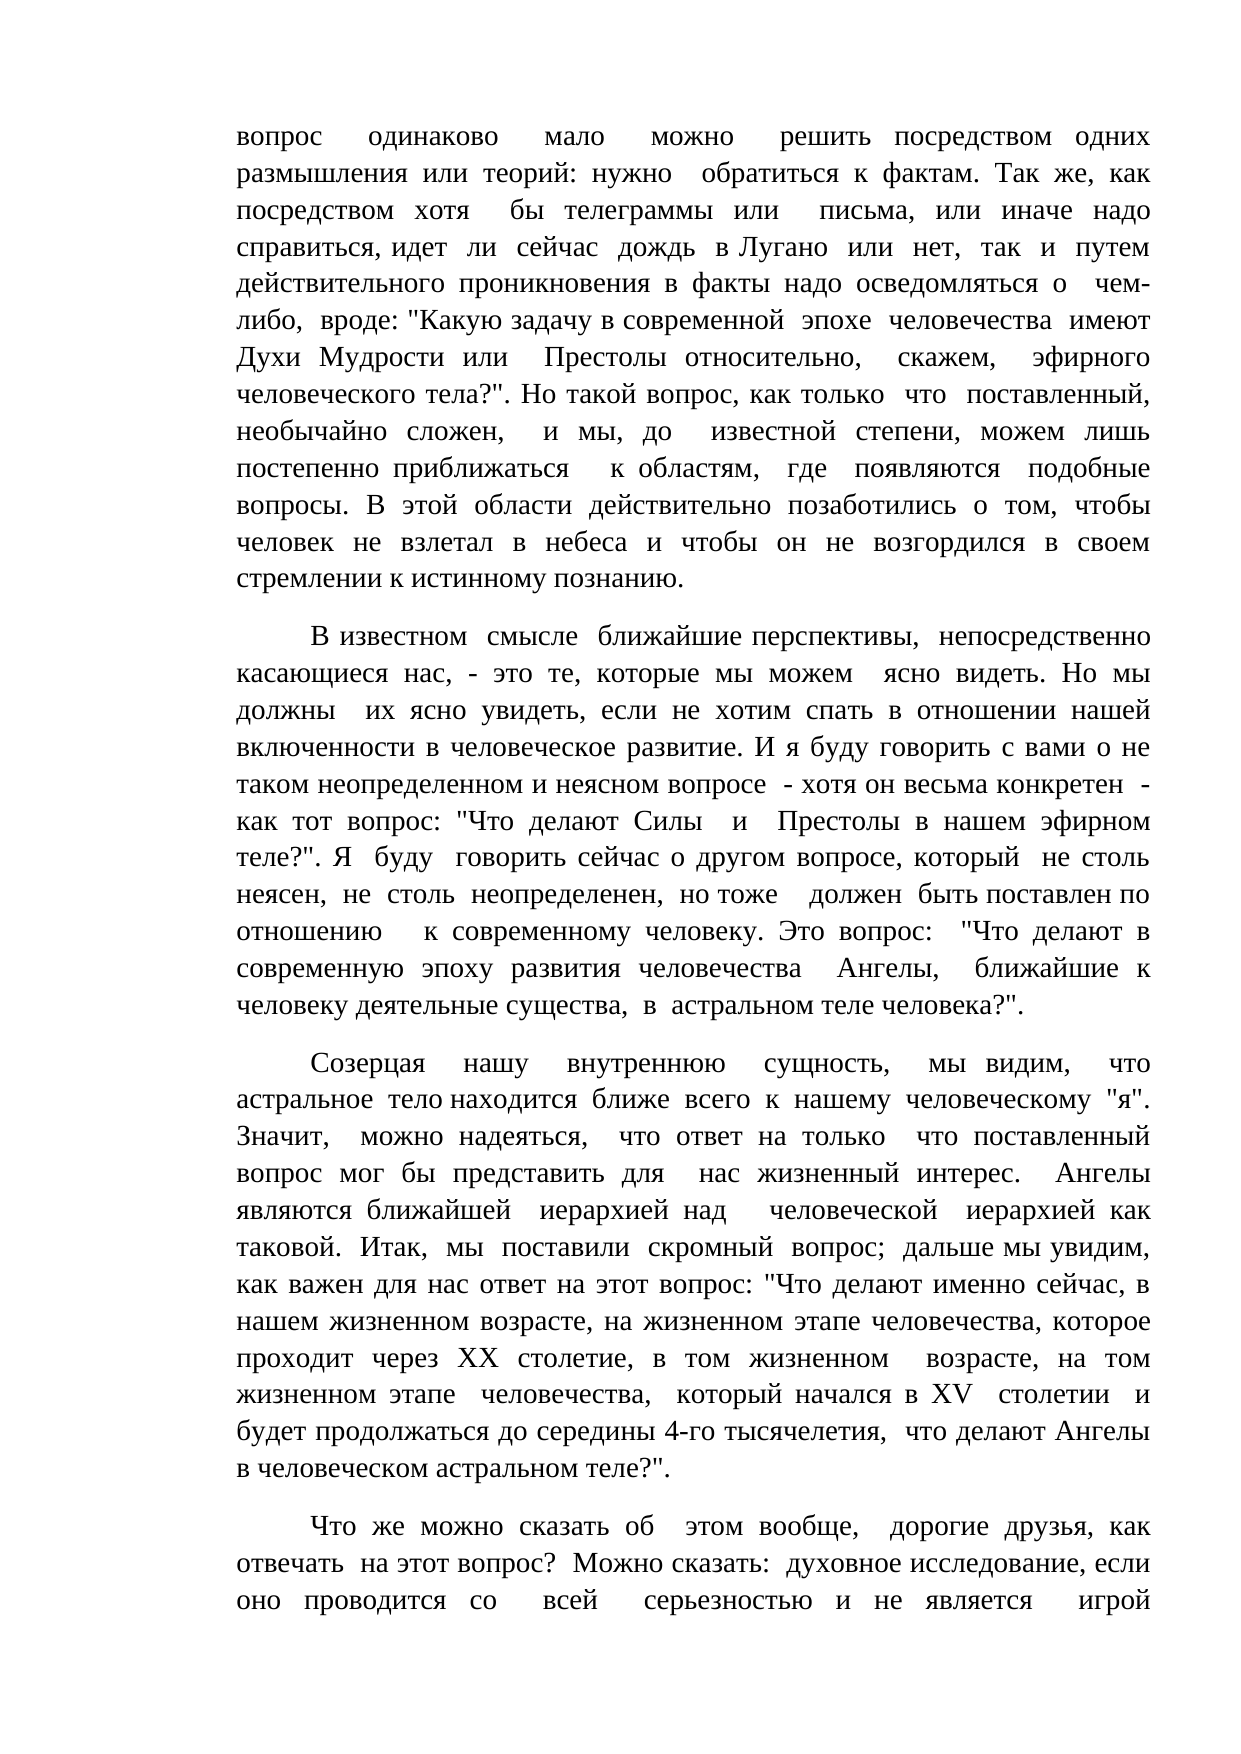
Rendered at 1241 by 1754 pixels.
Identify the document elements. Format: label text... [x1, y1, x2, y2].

text Созерцая нашу внутреннюю сущность, мы видим, что астральное тело находится ближе всего к нашему человеческому "я". Значит, можно надеяться, что ответ на только что поставленный вопрос мог бы представить для нас жизненный интерес. Ангелы являются ближайшей иерархией над человеческой иерархией как таковой. Итак, мы поставили скромный вопрос; дальше мы увидим, как важен для нас ответ на этот вопрос: "Что делают именно сейчас, в нашем жизненном возрасте, на жизненном этапе человечества, которое проходит через XX столетие, в том жизненном возрасте, на том жизненном этапе человечества, который начался в XV столетии и будет продолжаться до середины 4-го тысячелетия, что делают Ангелы в человеческом астральном теле?". [236, 1045, 1152, 1484]
text вопрос одинаково мало можно решить посредством одних размышления или теорий: нужно обратиться к фактам. Так же, как посредством хотя бы телеграммы или письма, или иначе надо справиться, идет ли сейчас дождь в Лугано или нет, так и путем действительного проникновения в факты надо осведомляться о чем-либо, вроде: "Какую задачу в современной эпохе человечества имеют Духи Мудрости или Престолы относительно, скажем, эфирного человеческого тела?". Но такой вопрос, как только что поставленный, необычайно сложен, и мы, до известной степени, можем лишь постепенно приближаться к областям, где появляются подобные вопросы. В этой области действительно позаботились о том, чтобы человек не взлетал в небеса и чтобы он не возгордился в своем стремлении к истинному познанию. [236, 118, 1152, 594]
text Что же можно сказать об этом вообще, дорогие друзья, как отвечать на этот вопрос? Можно сказать: духовное исследование, если оно проводится со всей серьезностью и не является игрой [236, 1508, 1152, 1615]
text В известном смысле ближайшие перспективы, непосредственно касающиеся нас, - это те, которые мы можем ясно видеть. Но мы должны их ясно увидеть, если не хотим спать в отношении нашей включенности в человеческое развитие. И я буду говорить с вами о не таком неопределенном и неясном вопросе - хотя он весьма конкретен - как тот вопрос: "Что делают Силы и Престолы в нашем эфирном теле?". Я буду говорить сейчас о другом вопросе, который не столь неясен, не столь неопределенен, но тоже должен быть поставлен по отношению к современному человеку. Это вопрос: "Что делают в современную эпоху развития человечества Ангелы, ближайшие к человеку деятельные существа, в астральном теле человека?". [236, 618, 1152, 1021]
